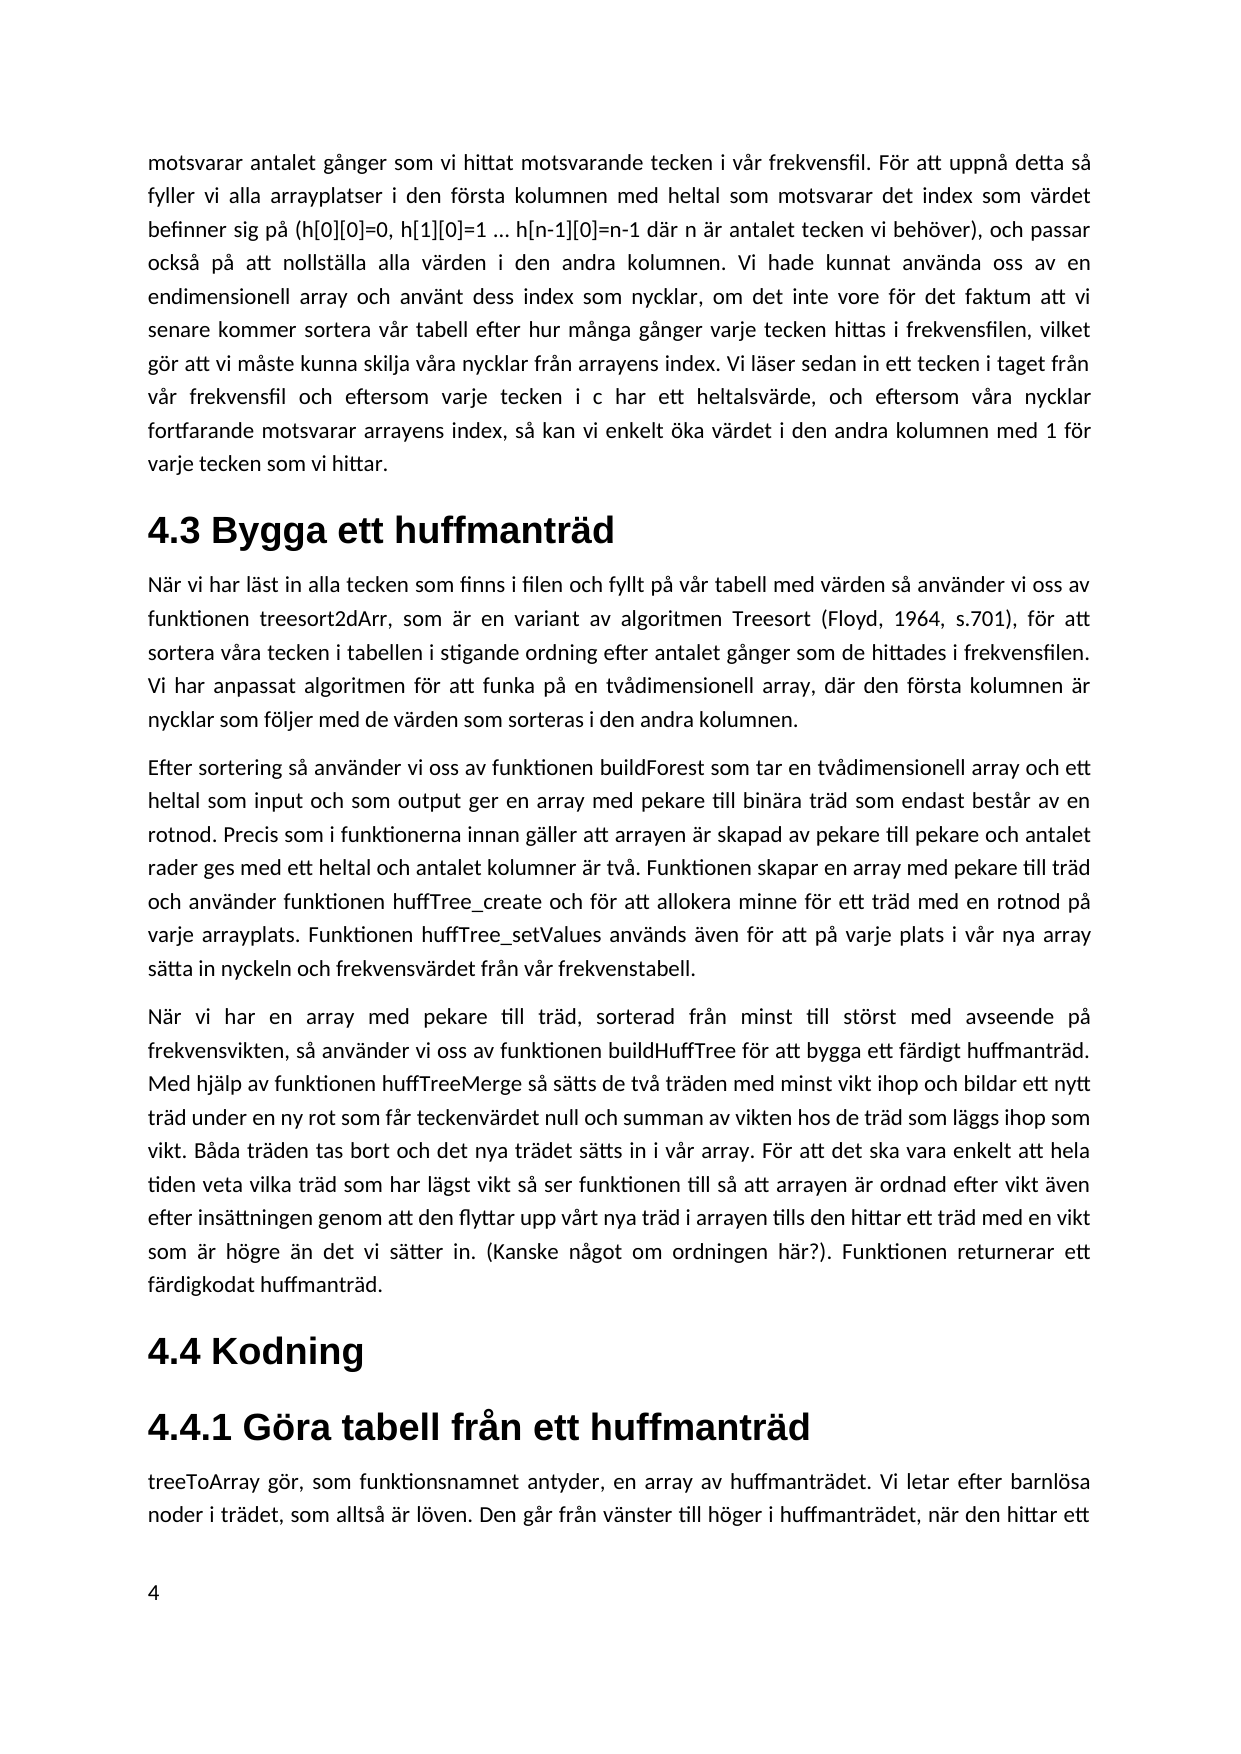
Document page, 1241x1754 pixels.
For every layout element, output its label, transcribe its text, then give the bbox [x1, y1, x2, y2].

text Efter sortering så använder vi oss av funktionen buildForest som tar en tvådimensionell array och ett heltal som input och som output ger en array med pekare till binära träd som endast består av en rotnod. Precis som i funktionerna innan gäller att arrayen är skapad av pekare till pekare och antalet rader ges med ett heltal och antalet kolumner är två. Funktionen skapar en array med pekare till träd och använder funktionen huffTree_create och för att allokera minne för ett träd med en rotnod på varje arrayplats. Funktionen huffTree_setValues används även för att på varje plats i vår nya array sätta in nyckeln och frekvensvärdet från vår frekvenstabell. [148, 753, 1093, 982]
subtitle 4.3 Bygga ett huffmanträd [148, 508, 1093, 552]
text När vi har en array med pekare till träd, sorterad från minst till störst med avseende på frekvensvikten, så använder vi oss av funktionen buildHuffTree för att bygga ett färdigt huffmanträd. Med hjälp av funktionen huffTreeMerge så sätts de två träden med minst vikt ihop och bildar ett nytt träd under en ny rot som får teckenvärdet null och summan av vikten hos de träd som läggs ihop som vikt. Båda träden tas bort och det nya trädet sätts in i vår array. För att det ska vara enkelt att hela tiden veta vilka träd som har lägst vikt så ser funktionen till så att arrayen är ordnad efter vikt även efter insättningen genom att den flyttar upp vårt nya träd i arrayen tills den hittar ett träd med en vikt som är högre än det vi sätter in. (Kanske något om ordningen här?). Funktionen returnerar ett färdigkodat huffmanträd. [148, 1002, 1093, 1299]
text När vi har läst in alla tecken som finns i filen och fyllt på vår tabell med värden så använder vi oss av funktionen treesort2dArr, som är en variant av algoritmen Treesort (Floyd, 1964, s.701), för att sortera våra tecken i tabellen i stigande ordning efter antalet gånger som de hittades i frekvensfilen. Vi har anpassat algoritmen för att funka på en tvådimensionell array, där den första kolumnen är nycklar som följer med de värden som sorteras i den andra kolumnen. [148, 571, 1093, 733]
text motsvarar antalet gånger som vi hittat motsvarande tecken i vår frekvensfil. För att uppnå detta så fyller vi alla arrayplatser i den första kolumnen med heltal som motsvarar det index som värdet befinner sig på (h[0][0]=0, h[1][0]=1 … h[n-1][0]=n-1 där n är antalet tecken vi behöver), och passar också på att nollställa alla värden i den andra kolumnen. Vi hade kunnat använda oss av en endimensionell array och använt dess index som nycklar, om det inte vore för det faktum att vi senare kommer sortera vår tabell efter hur många gånger varje tecken hittas i frekvensfilen, vilket gör att vi måste kunna skilja våra nycklar från arrayens index. Vi läser sedan in ett tecken i taget från vår frekvensfil och eftersom varje tecken i c har ett heltalsvärde, och eftersom våra nycklar fortfarande motsvarar arrayens index, så kan vi enkelt öka värdet i den andra kolumnen med 1 för varje tecken som vi hittar. [148, 148, 1093, 477]
text treeToArray gör, som funktionsnamnet antyder, en array av huffmanträdet. Vi letar efter barnlösa noder i trädet, som alltså är löven. Den går från vänster till höger i huffmanträdet, när den hittar ett [148, 1467, 1093, 1528]
subtitle 4.4.1 Göra tabell från ett huffmanträd [148, 1404, 1093, 1448]
subtitle 4.4 Kodning [148, 1329, 1093, 1373]
